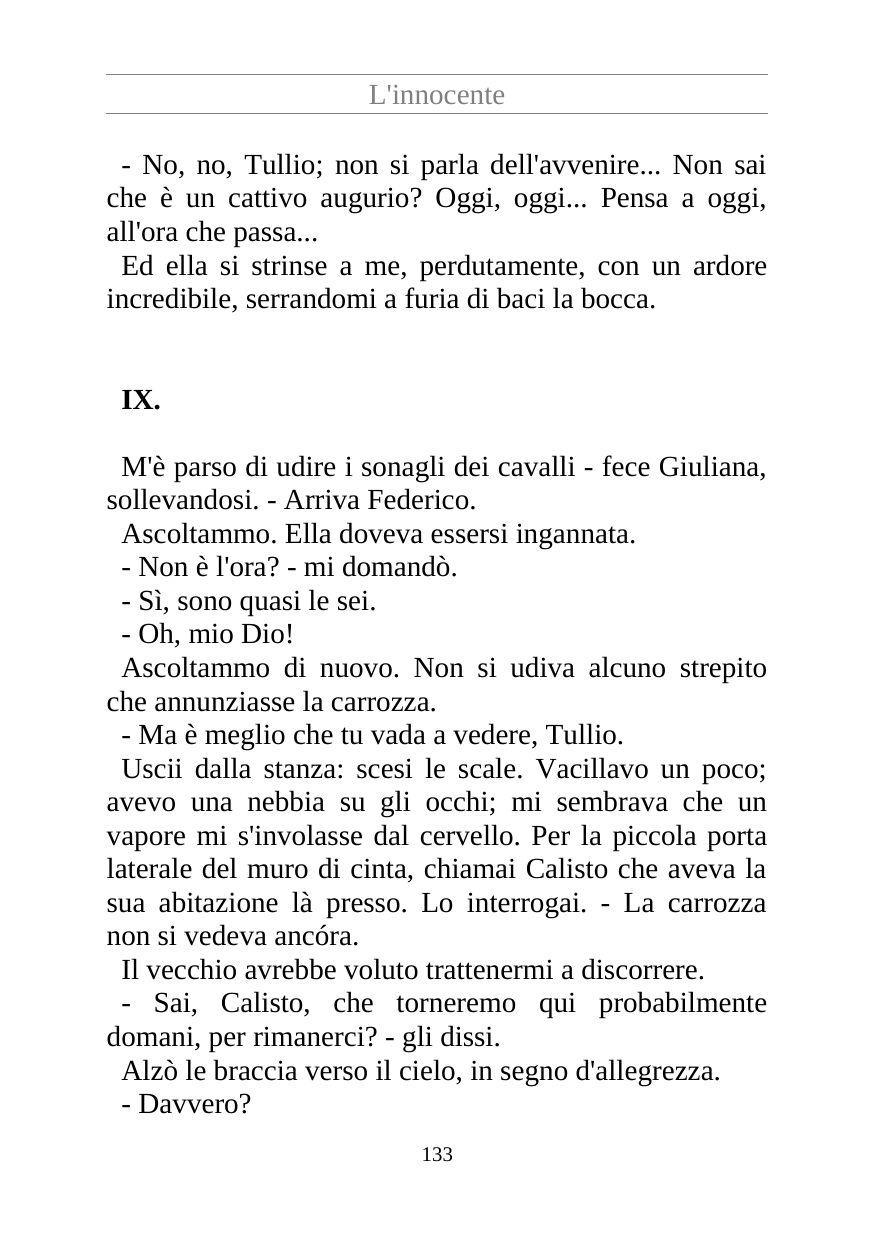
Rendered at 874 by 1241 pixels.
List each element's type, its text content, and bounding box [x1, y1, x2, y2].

text Alzò le braccia verso il cielo, in segno d'allegrezza. [106, 1053, 768, 1086]
text IX. [106, 382, 768, 415]
text Ascoltammo. Ella doveva essersi ingannata. [106, 516, 768, 549]
text - Oh, mio Dio! [106, 617, 768, 650]
text - Davvero? [106, 1086, 768, 1120]
text Il vecchio avrebbe voluto trattenermi a discorrere. [106, 952, 768, 986]
text - Ma è meglio che tu vada a vedere, Tullio. [106, 717, 768, 751]
text Uscii dalla stanza: scesi le scale. Vacillavo un poco; avevo una nebbia su gli occhi; mi sembrava che un vapore mi s'involasse dal cervello. Per la piccola porta laterale del muro di cinta, chiamai Calisto che aveva la sua abitazione là presso. Lo interrogai. - La carrozza non si vedeva ancóra. [106, 751, 768, 952]
text - Sai, Calisto, che torneremo qui probabilmente domani, per rimanerci? - gli dissi. [106, 986, 768, 1053]
text - No, no, Tullio; non si parla dell'avvenire... Non sai che è un cattivo augurio? Oggi, oggi... Pensa a oggi, all'ora che passa... [106, 147, 768, 248]
text Ed ella si strinse a me, perdutamente, con un ardore incredibile, serrandomi a furia di baci la bocca. [106, 248, 768, 315]
text - Sì, sono quasi le sei. [106, 583, 768, 617]
text Ascoltammo di nuovo. Non si udiva alcuno strepito che annunziasse la carrozza. [106, 650, 768, 717]
text M'è parso di udire i sonagli dei cavalli - fece Giuliana, sollevandosi. - Arriva Federico. [106, 449, 768, 516]
text - Non è l'ora? - mi domandò. [106, 549, 768, 583]
